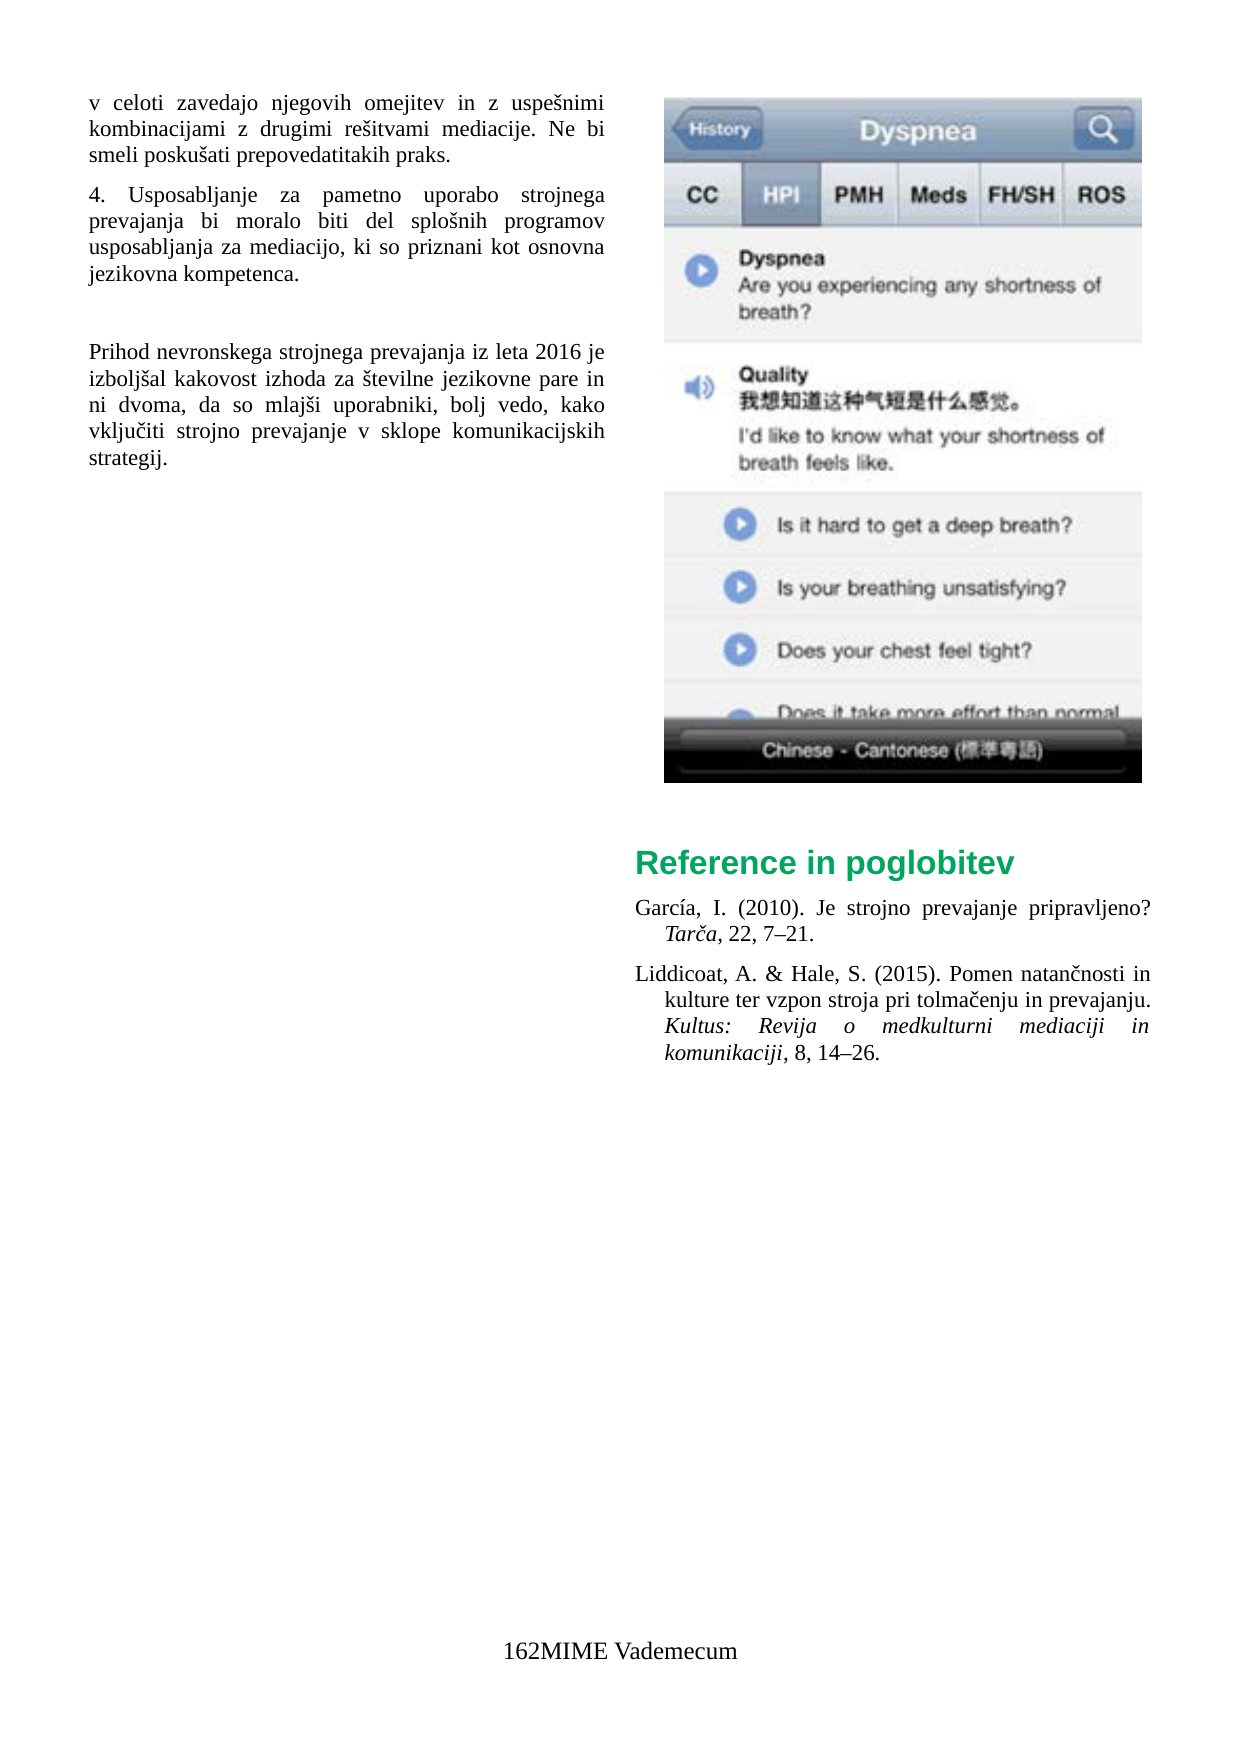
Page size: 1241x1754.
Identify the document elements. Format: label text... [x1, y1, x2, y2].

picture [664, 96, 1142, 783]
text 4. Usposabljanje za pametno uporabo strojnega prevajanja bi moralo biti del splošnih programov usposabljanja za mediacijo, ki so priznani kot osnovna jezikovna kompetenca. [88, 181, 605, 286]
text v celoti zavedajo njegovih omejitev in z uspešnimi kombinacijami z drugimi rešitvami mediacije. Ne bi smeli poskušati prepovedatitakih praks. [88, 88, 605, 168]
text Liddicoat, A. & Hale, S. (2015). Pomen natančnosti in kulture ter vzpon stroja pri tolmačenju in prevajanju. Kultus: Revija o medkulturni mediaciji in komunikaciji, 8, 14–26. [635, 960, 1152, 1065]
subtitle Reference in poglobitev [635, 843, 1152, 881]
text Prihod nevronskega strojnega prevajanja iz leta 2016 je izboljšal kakovost izhoda za številne jezikovne pare in ni dvoma, da so mlajši uporabniki, bolj vedo, kako vključiti strojno prevajanje v sklope komunikacijskih strategij. [88, 338, 605, 470]
text García, I. (2010). Je strojno prevajanje pripravljeno? Tarča, 22, 7–21. [635, 894, 1152, 947]
